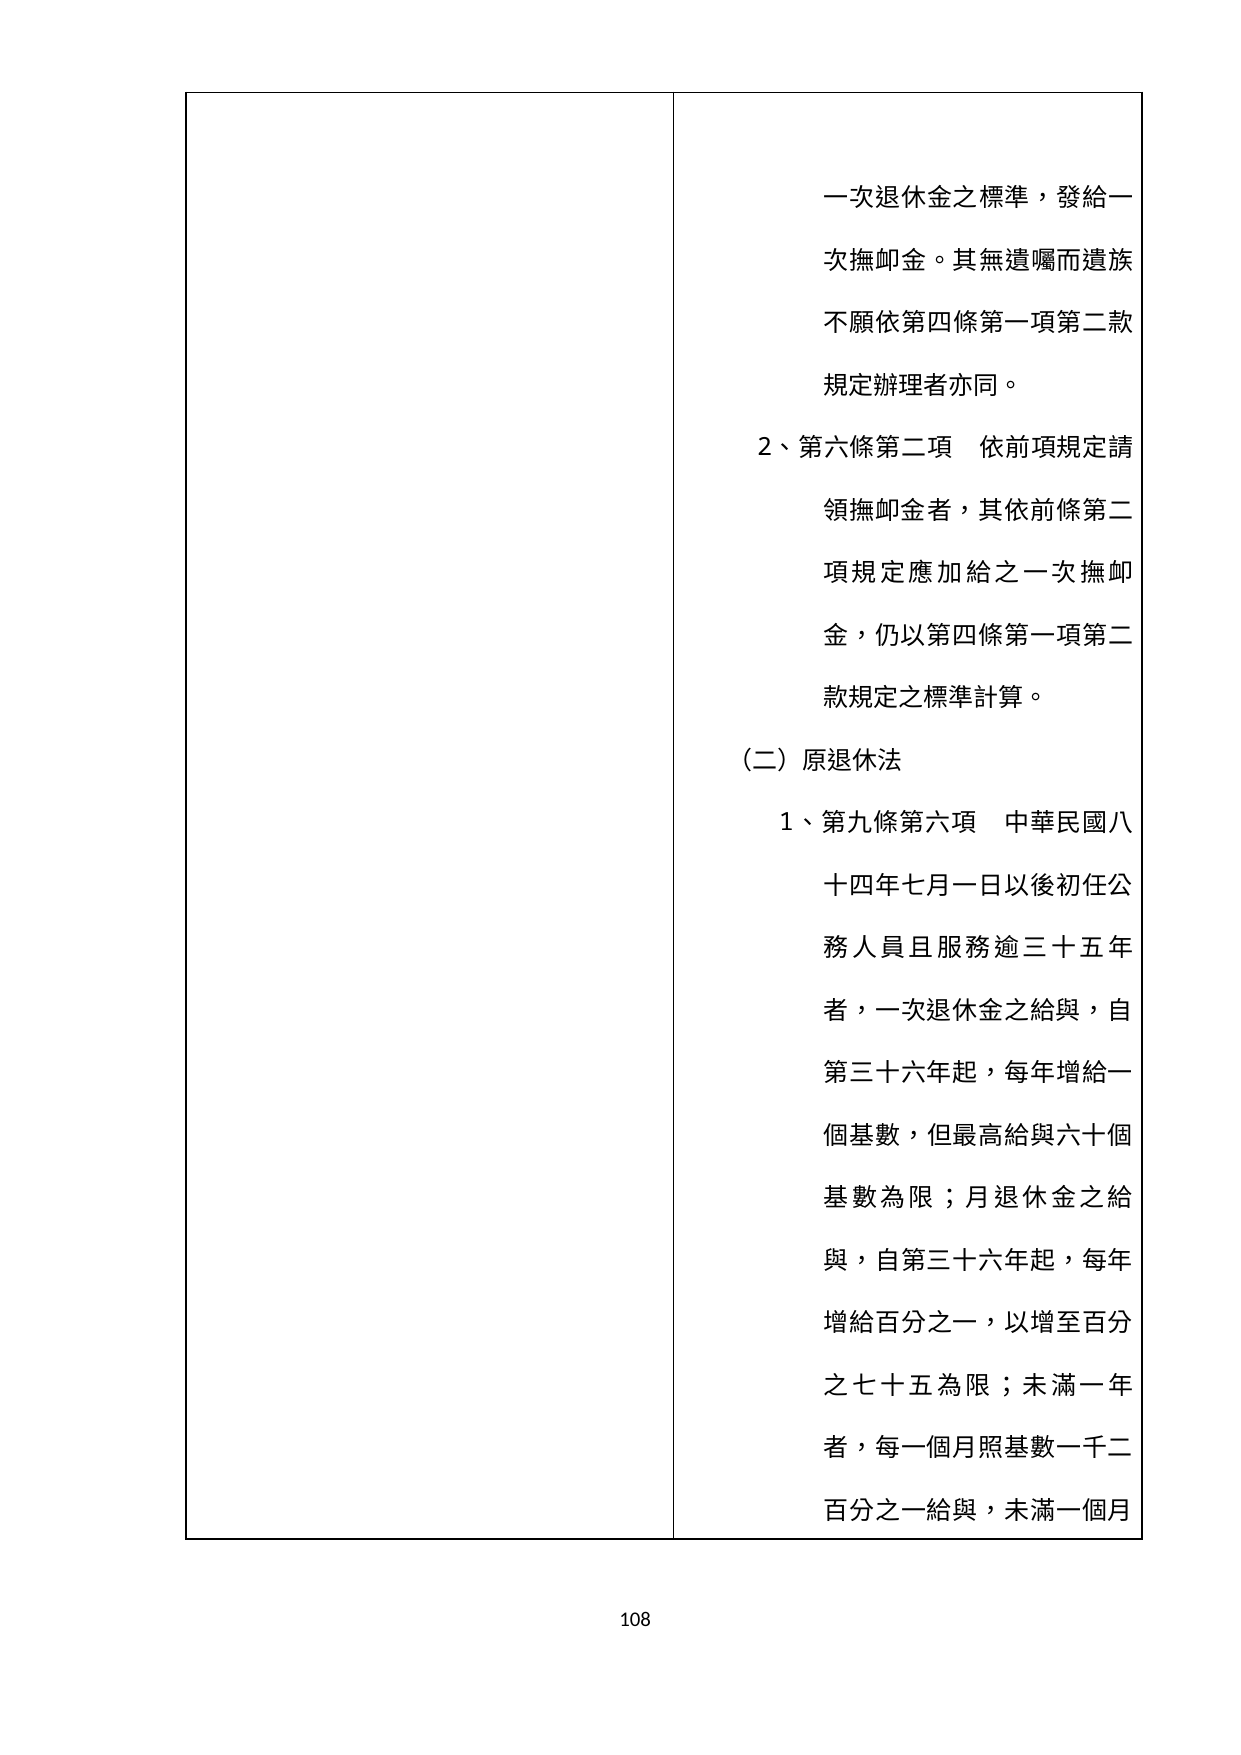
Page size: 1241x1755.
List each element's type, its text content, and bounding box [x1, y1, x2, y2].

table_cell [187, 93, 673, 1538]
table_cell 一次退休金之標準，發給一次撫卹金。其無遺囑而遺族不願依第四條第一項第二款規定辦理者亦同。 2、第六條第二項 依前項規定請領撫卹金者，其依前條第二項規定應加給之一次撫卹金，仍以第四條第一項第二款規定之標準計算。 （二）原退休法 1、第九條第六項 中華民國八十四年七月一日以後初任公務人員且服務逾三十五年者，一次退休金之給與，自第三十六年起，每年增給一個基數，但最高給與六十個基數為限；月退休金之給與，自第三十六年起，每年增給百分之一，以增至百分之七十五為限；未滿一年者，每一個月照基數一千二百分之一給與，未滿一個月 [674, 93, 1141, 1538]
